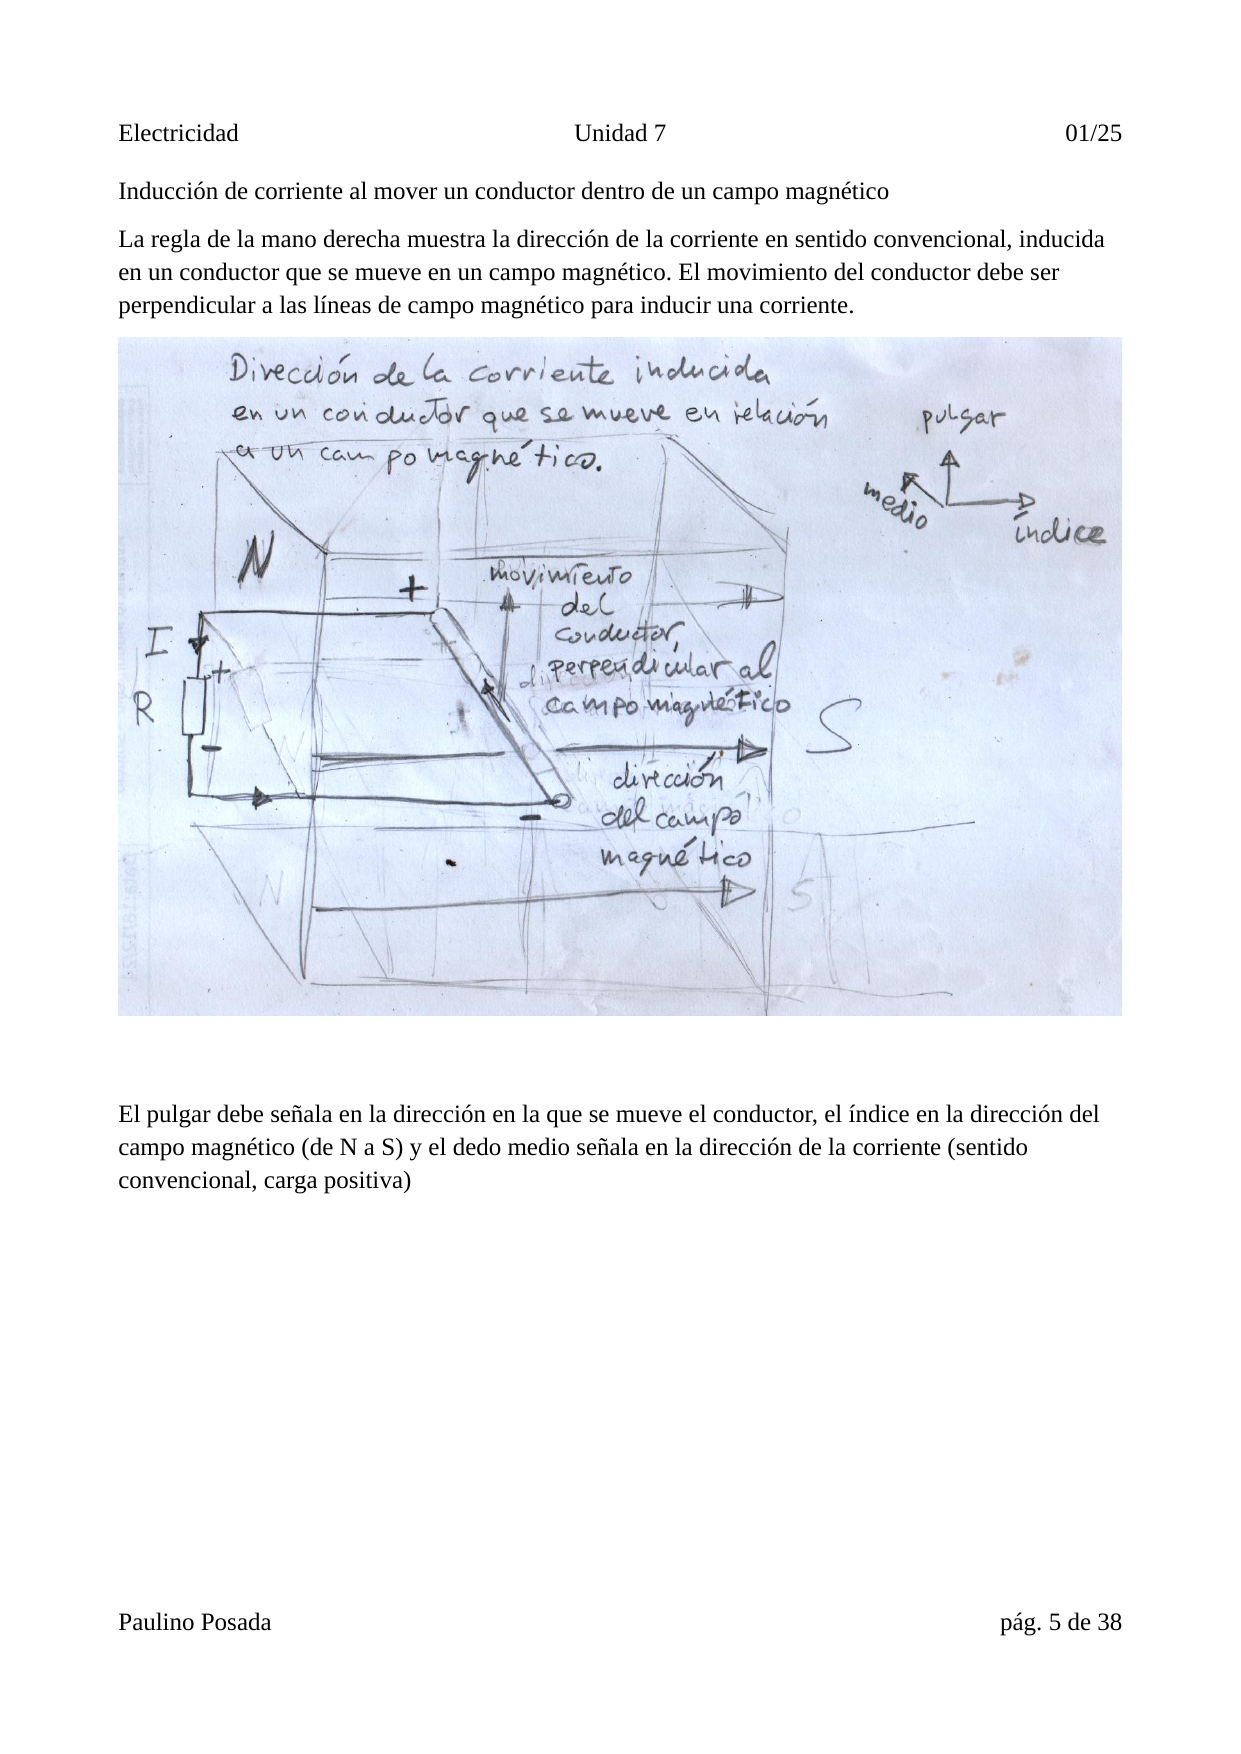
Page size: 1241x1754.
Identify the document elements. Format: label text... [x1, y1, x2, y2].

picture [118, 337, 1123, 1016]
text El pulgar debe señala en la dirección en la que se mueve el conductor, el índice en la dirección del campo magnético (de N a S) y el dedo medio señala en la dirección de la corriente (sentido convencional, carga positiva) [118, 1099, 1122, 1194]
text Inducción de corriente al mover un conductor dentro de un campo magnético [118, 176, 1122, 205]
text La regla de la mano derecha muestra la dirección de la corriente en sentido convencional, inducida en un conductor que se mueve en un campo magnético. El movimiento del conductor debe ser perpendicular a las líneas de campo magnético para inducir una corriente. [118, 224, 1122, 319]
